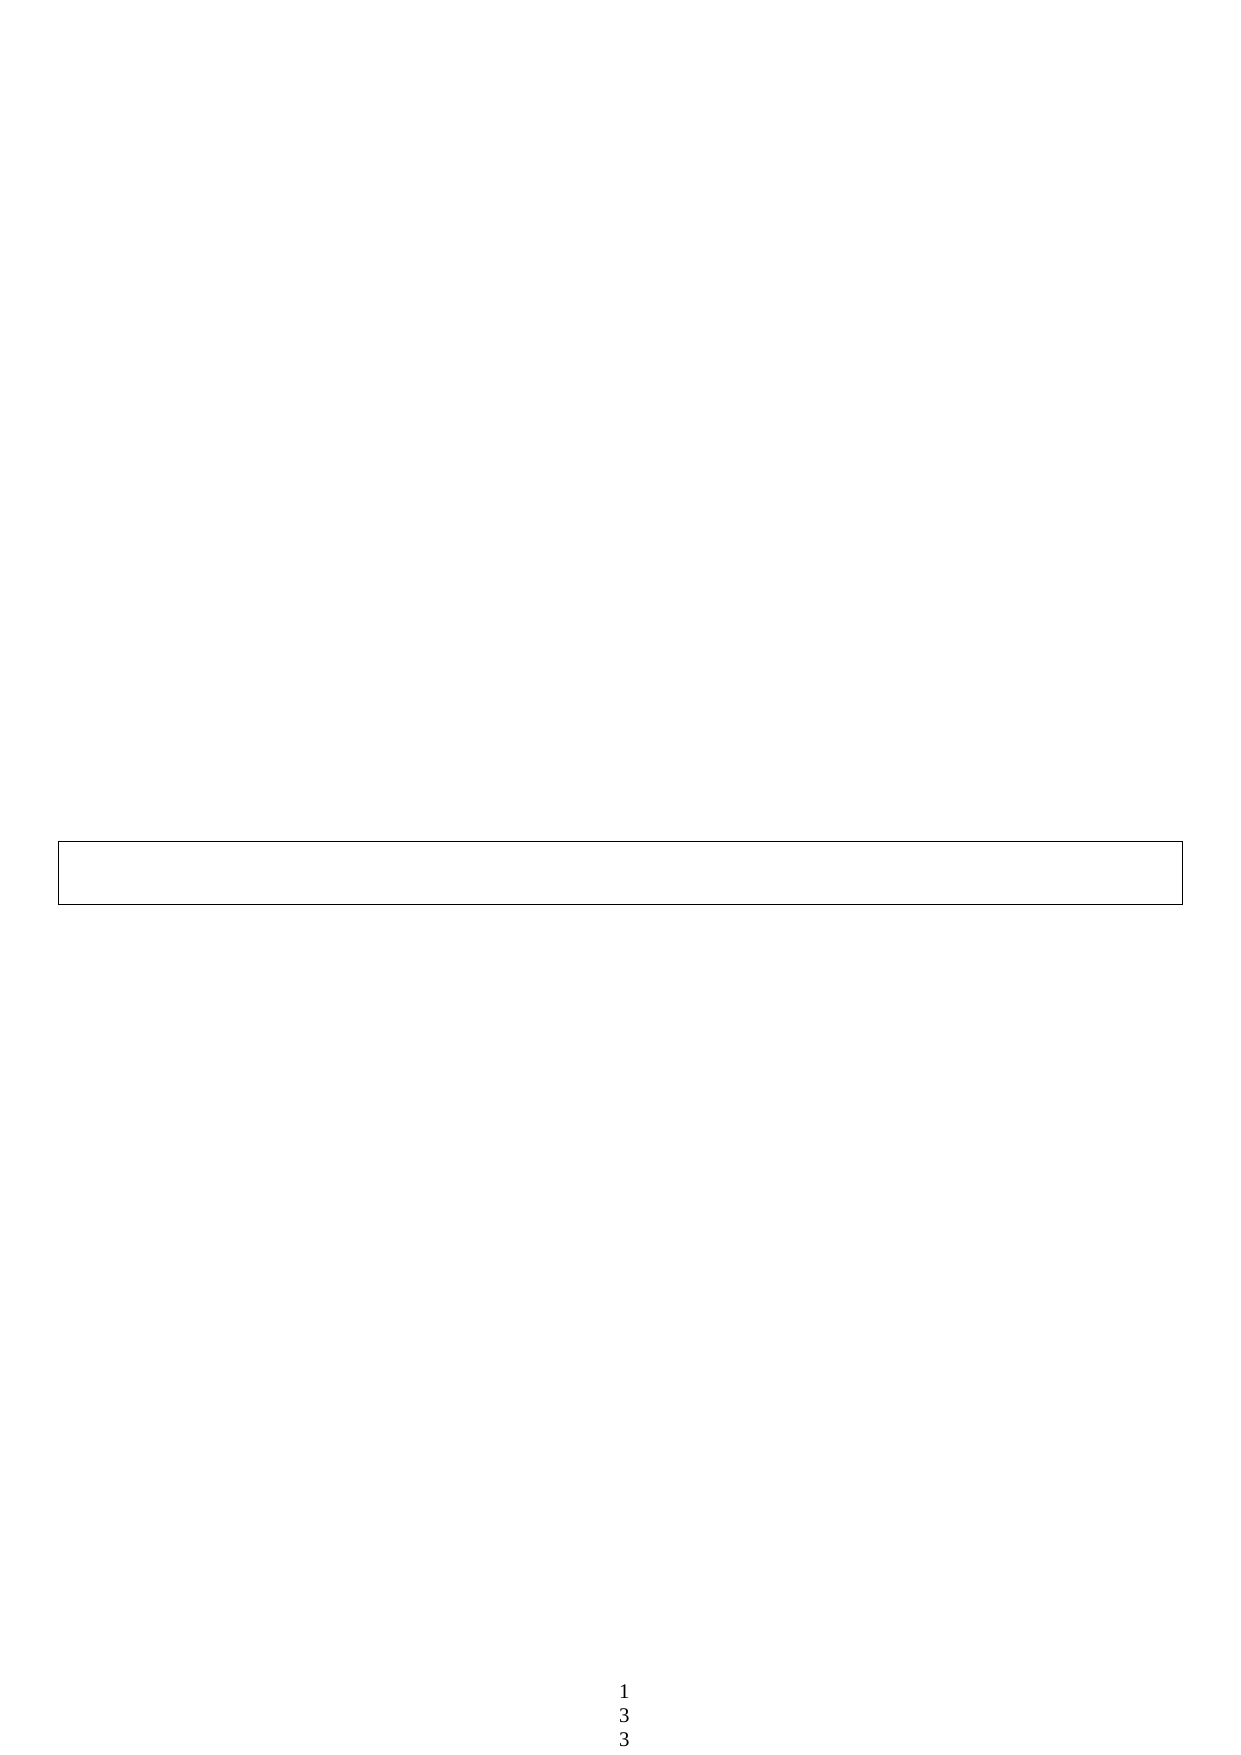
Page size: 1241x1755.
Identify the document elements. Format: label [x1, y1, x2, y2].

table_cell [59, 842, 1182, 904]
